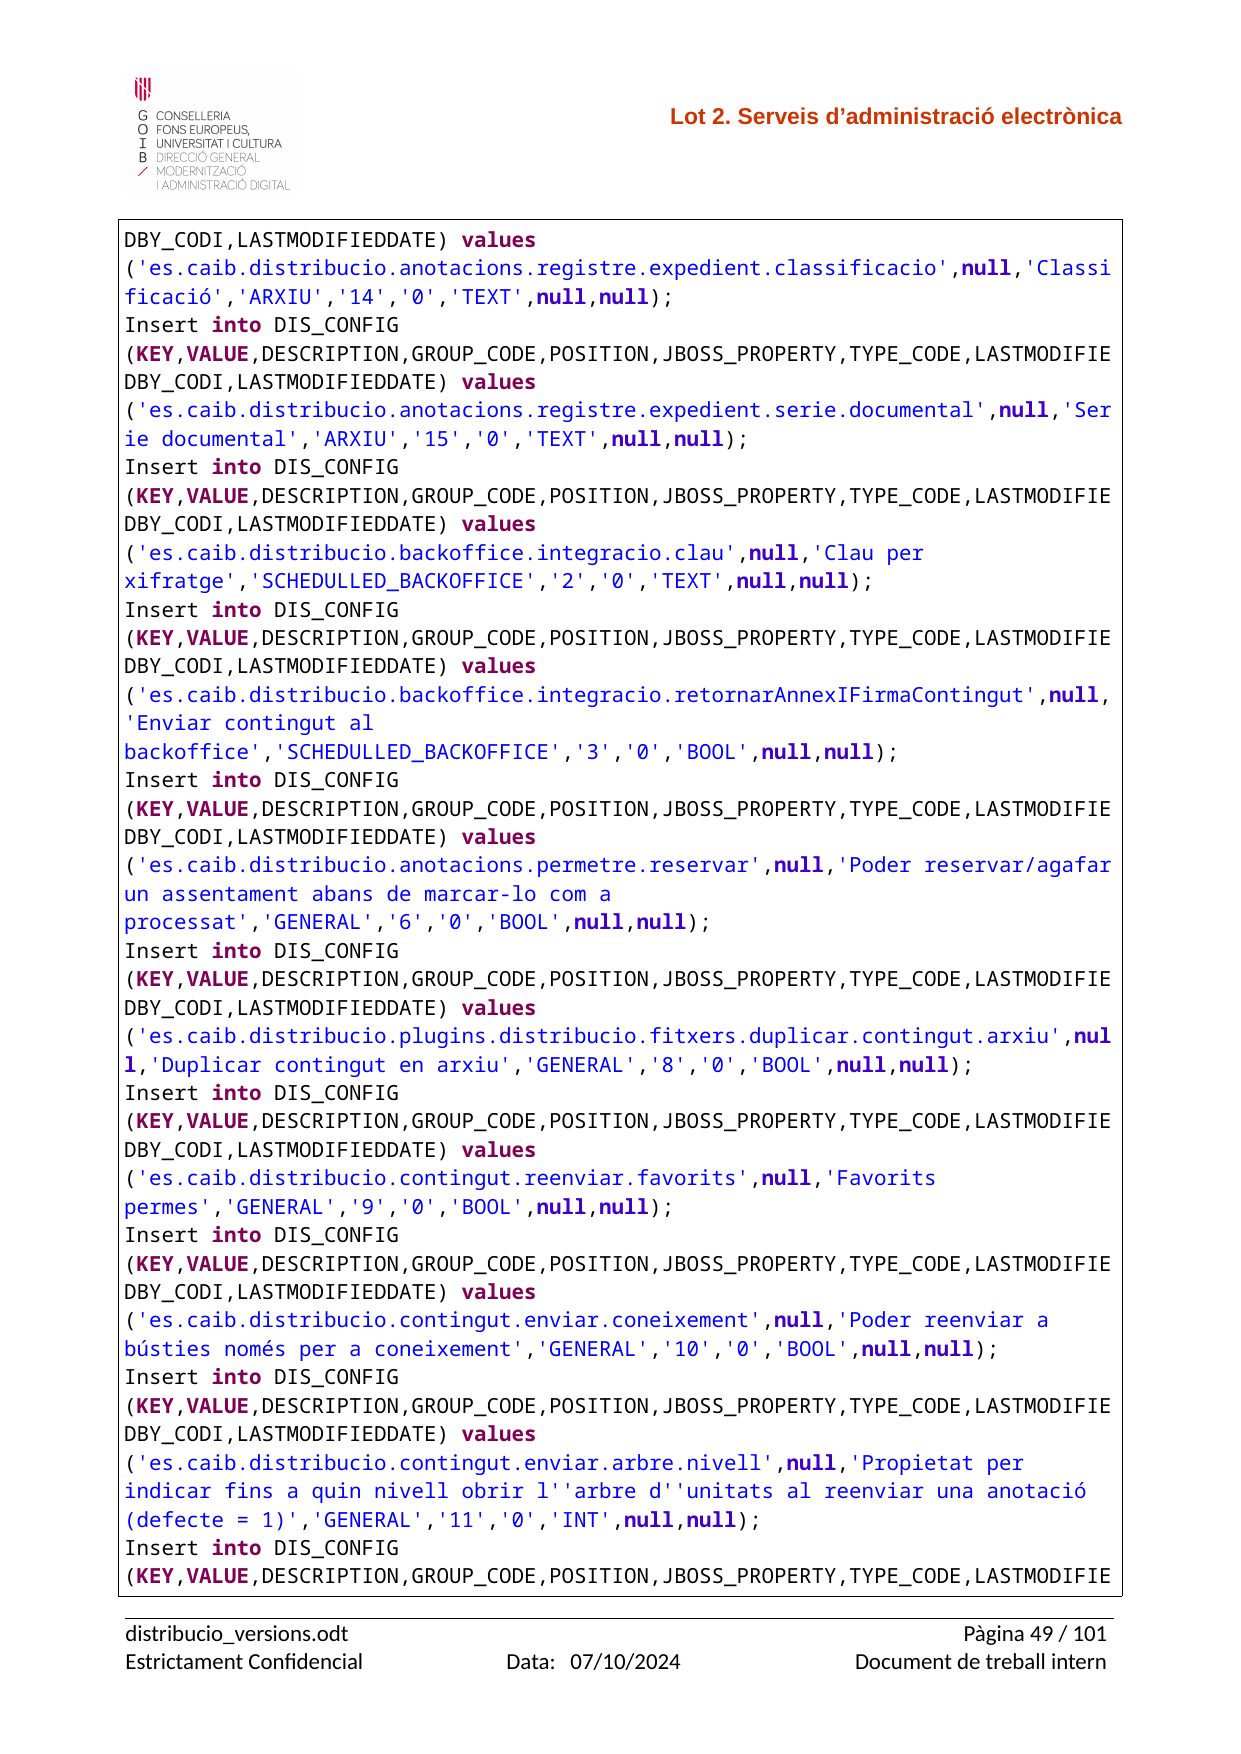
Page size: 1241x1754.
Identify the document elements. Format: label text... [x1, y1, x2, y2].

table_header DBY_CODI,LASTMODIFIEDDATE) values ('es.caib.distribucio.anotacions.registre.expedient.classificacio',null,'Classificació','ARXIU','14','0','TEXT',null,null); Insert into DIS_CONFIG (KEY,VALUE,DESCRIPTION,GROUP_CODE,POSITION,JBOSS_PROPERTY,TYPE_CODE,LASTMODIFIEDBY_CODI,LASTMODIFIEDDATE) values ('es.caib.distribucio.anotacions.registre.expedient.serie.documental',null,'Serie documental','ARXIU','15','0','TEXT',null,null); Insert into DIS_CONFIG (KEY,VALUE,DESCRIPTION,GROUP_CODE,POSITION,JBOSS_PROPERTY,TYPE_CODE,LASTMODIFIEDBY_CODI,LASTMODIFIEDDATE) values ('es.caib.distribucio.backoffice.integracio.clau',null,'Clau per xifratge','SCHEDULLED_BACKOFFICE','2','0','TEXT',null,null); Insert into DIS_CONFIG (KEY,VALUE,DESCRIPTION,GROUP_CODE,POSITION,JBOSS_PROPERTY,TYPE_CODE,LASTMODIFIEDBY_CODI,LASTMODIFIEDDATE) values ('es.caib.distribucio.backoffice.integracio.retornarAnnexIFirmaContingut',null,'Enviar contingut al backoffice','SCHEDULLED_BACKOFFICE','3','0','BOOL',null,null); Insert into DIS_CONFIG (KEY,VALUE,DESCRIPTION,GROUP_CODE,POSITION,JBOSS_PROPERTY,TYPE_CODE,LASTMODIFIEDBY_CODI,LASTMODIFIEDDATE) values ('es.caib.distribucio.anotacions.permetre.reservar',null,'Poder reservar/agafar un assentament abans de marcar-lo com a processat','GENERAL','6','0','BOOL',null,null); Insert into DIS_CONFIG (KEY,VALUE,DESCRIPTION,GROUP_CODE,POSITION,JBOSS_PROPERTY,TYPE_CODE,LASTMODIFIEDBY_CODI,LASTMODIFIEDDATE) values ('es.caib.distribucio.plugins.distribucio.fitxers.duplicar.contingut.arxiu',null,'Duplicar contingut en arxiu','GENERAL','8','0','BOOL',null,null); Insert into DIS_CONFIG (KEY,VALUE,DESCRIPTION,GROUP_CODE,POSITION,JBOSS_PROPERTY,TYPE_CODE,LASTMODIFIEDBY_CODI,LASTMODIFIEDDATE) values ('es.caib.distribucio.contingut.reenviar.favorits',null,'Favorits permes','GENERAL','9','0','BOOL',null,null); Insert into DIS_CONFIG (KEY,VALUE,DESCRIPTION,GROUP_CODE,POSITION,JBOSS_PROPERTY,TYPE_CODE,LASTMODIFIEDBY_CODI,LASTMODIFIEDDATE) values ('es.caib.distribucio.contingut.enviar.coneixement',null,'Poder reenviar a bústies només per a coneixement','GENERAL','10','0','BOOL',null,null); Insert into DIS_CONFIG (KEY,VALUE,DESCRIPTION,GROUP_CODE,POSITION,JBOSS_PROPERTY,TYPE_CODE,LASTMODIFIEDBY_CODI,LASTMODIFIEDDATE) values ('es.caib.distribucio.contingut.enviar.arbre.nivell',null,'Propietat per indicar fins a quin nivell obrir l''arbre d''unitats al reenviar una anotació (defecte = 1)','GENERAL','11','0','INT',null,null); Insert into DIS_CONFIG (KEY,VALUE,DESCRIPTION,GROUP_CODE,POSITION,JBOSS_PROPERTY,TYPE_CODE,LASTMODIFIE [119, 220, 1122, 1596]
picture [126, 70, 299, 197]
